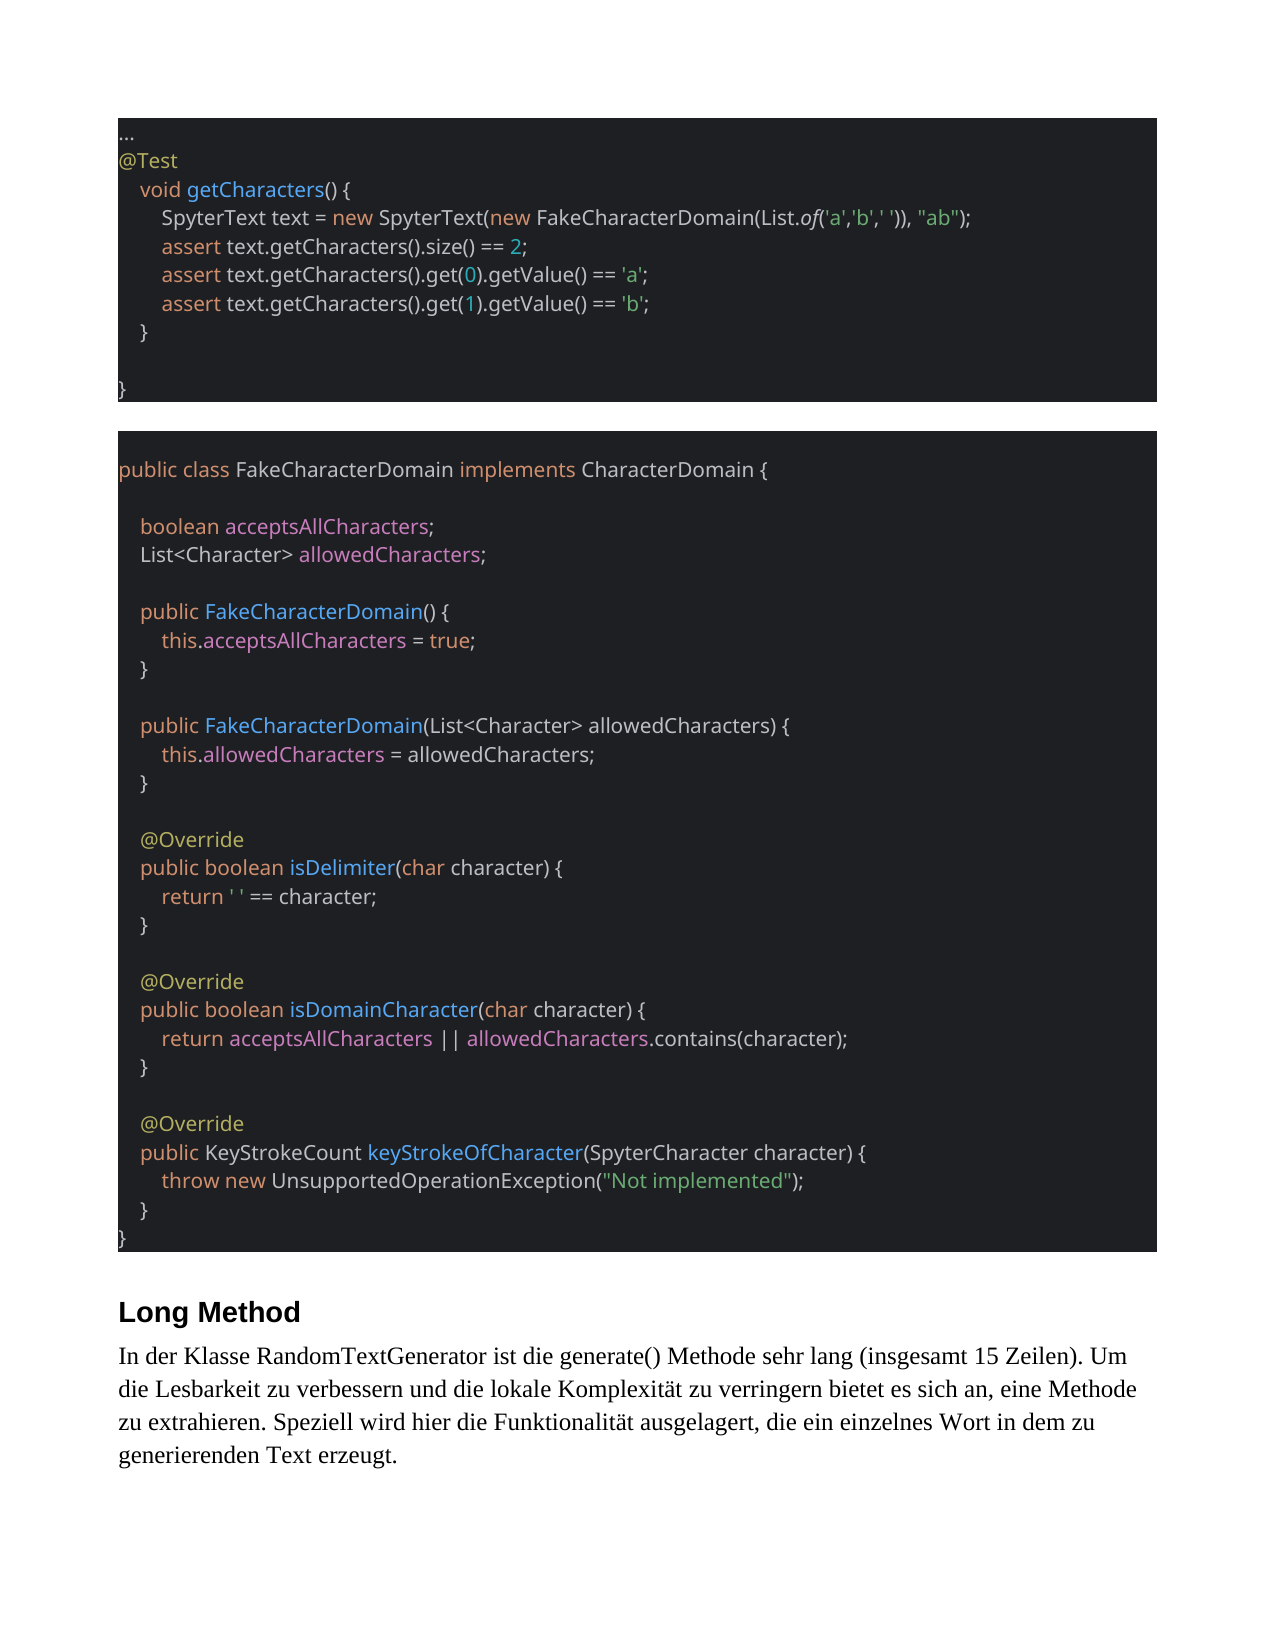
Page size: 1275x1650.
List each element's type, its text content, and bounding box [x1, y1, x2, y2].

text ... [118, 118, 1157, 147]
text public class FakeCharacterDomain implements CharacterDomain { boolean acceptsAllCharacters; List<Character> allowedCharacters; public FakeCharacterDomain() { this.acceptsAllCharacters = true; } public FakeCharacterDomain(List<Character> allowedCharacters) { this.allowedCharacters = allowedCharacters; } @Override public boolean isDelimiter(char character) { return ' ' == character; } @Override public boolean isDomainCharacter(char character) { return acceptsAllCharacters || allowedCharacters.contains(character); } @Override public KeyStrokeCount keyStrokeOfCharacter(SpyterCharacter character) { throw new UnsupportedOperationException("Not implemented"); } } [118, 431, 1157, 1252]
text In der Klasse RandomTextGenerator ist die generate() Methode sehr lang (insgesamt 15 Zeilen). Um die Lesbarkeit zu verbessern und die lokale Komplexität zu verringern bietet es sich an, eine Methode zu extrahieren. Speziell wird hier die Funktionalität ausgelagert, die ein einzelnes Wort in dem zu generierenden Text erzeugt. [118, 1341, 1157, 1469]
text @Test void getCharacters() { SpyterText text = new SpyterText(new FakeCharacterDomain(List.of('a','b',' ')), "ab"); assert text.getCharacters().size() == 2; assert text.getCharacters().get(0).getValue() == 'a'; assert text.getCharacters().get(1).getValue() == 'b'; } } [118, 147, 1157, 402]
subtitle Long Method [118, 1295, 1157, 1328]
